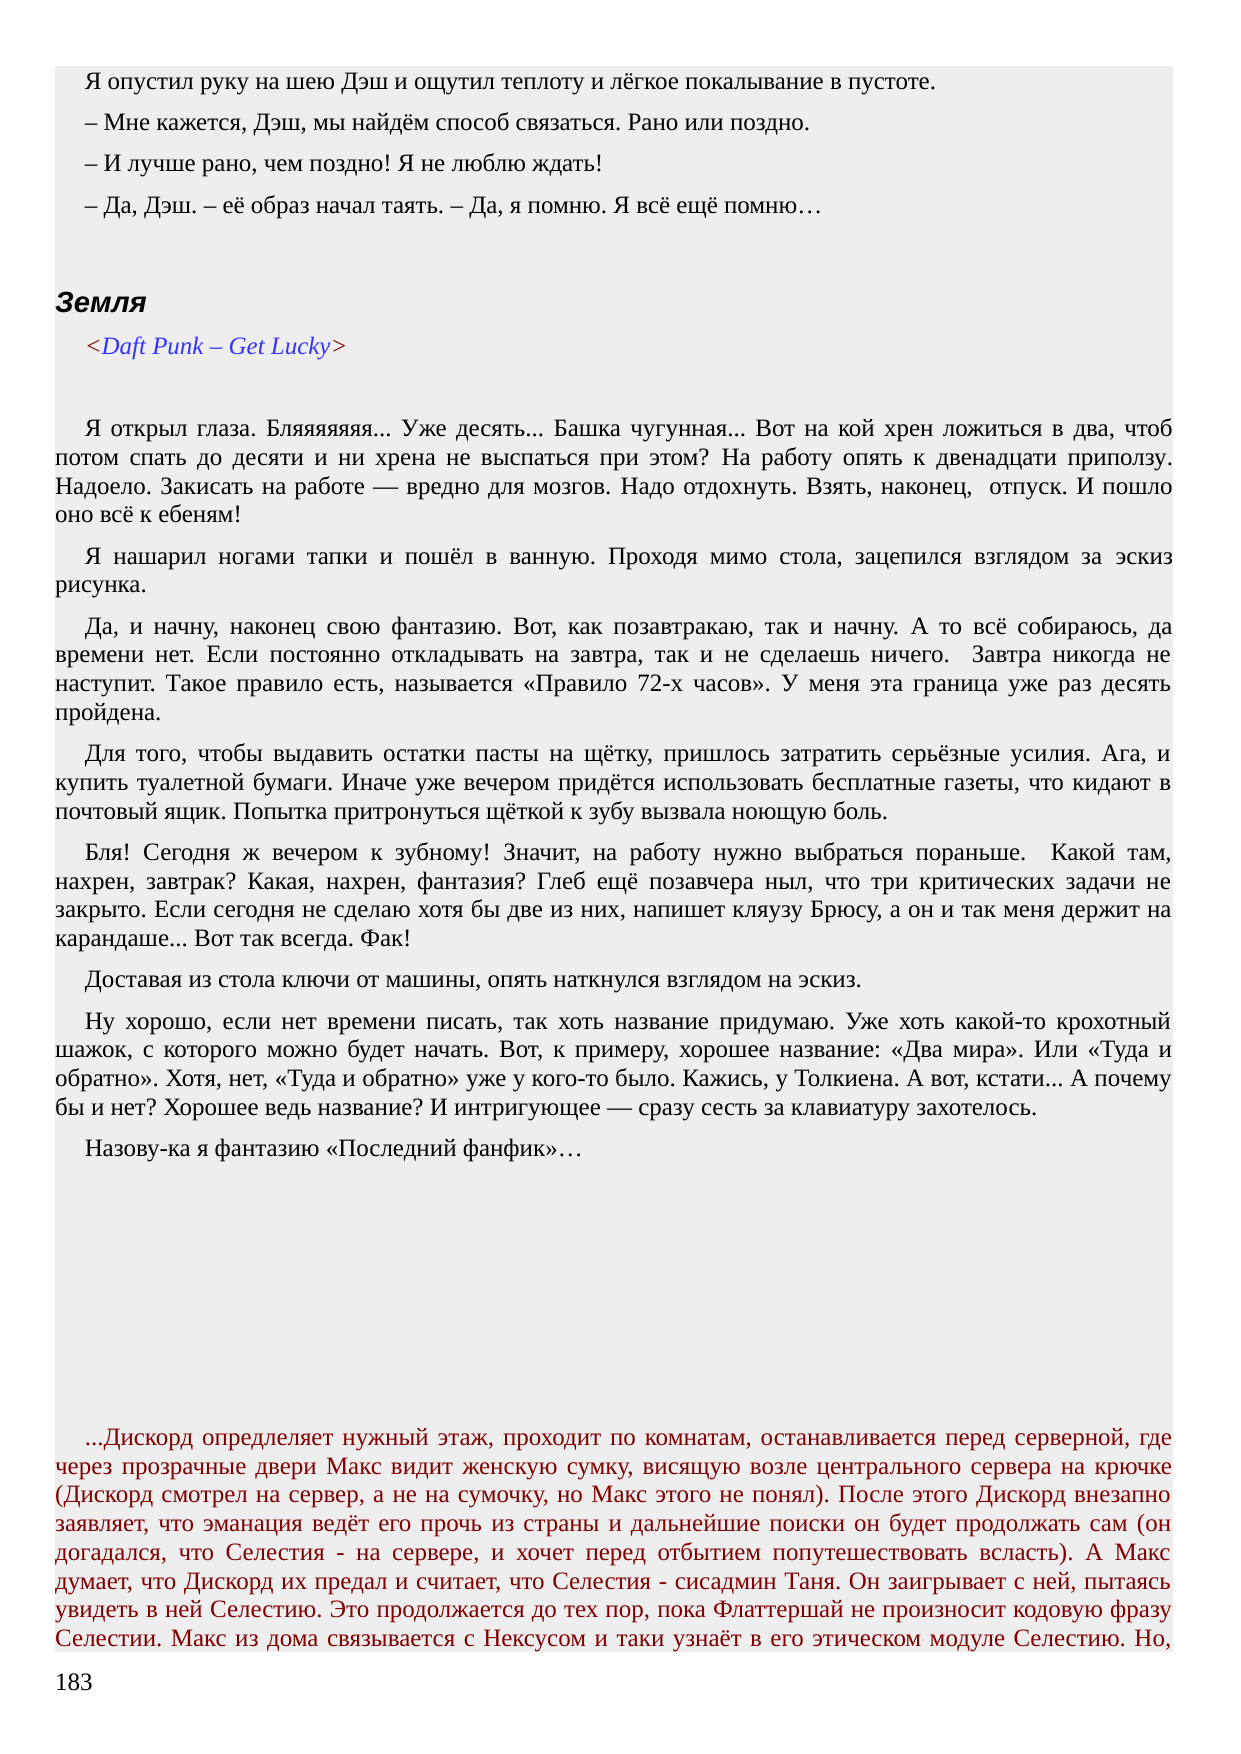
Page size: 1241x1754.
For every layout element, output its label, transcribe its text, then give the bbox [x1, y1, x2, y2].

text Доставая из стола ключи от машины, опять наткнулся взглядом на эскиз. [55, 964, 1173, 993]
text Я нашарил ногами тапки и пошёл в ванную. Проходя мимо стола, зацепился взглядом за эскиз рисунка. [55, 541, 1173, 598]
text – Да, Дэш. – её образ начал таять. – Да, я помню. Я всё ещё помню… [55, 190, 1173, 218]
text ...Дискорд опредлеляет нужный этаж, проходит по комнатам, останавливается перед серверной, где через прозрачные двери Макс видит женскую сумку, висящую возле центрального сервера на крючке (Дискорд смотрел на сервер, а не на сумочку, но Макс этого не понял). После этого Дискорд внезапно заявляет, что эманация ведёт его прочь из страны и дальнейшие поиски он будет продолжать сам (он догадался, что Селестия - на сервере, и хочет перед отбытием попутешествовать всласть). А Макс думает, что Дискорд их предал и считает, что Селестия - сисадмин Таня. Он заигрывает с ней, пытаясь увидеть в ней Селестию. Это продолжается до тех пор, пока Флаттершай не произносит кодовую фразу Селестии. Макс из дома связывается с Нексусом и таки узнаёт в его этическом модуле Селестию. Но, [55, 1422, 1173, 1652]
text <Daft Punk – Get Lucky> [55, 331, 1173, 359]
text Бля! Сегодня ж вечером к зубному! Значит, на работу нужно выбраться пораньше. Какой там, нахрен, завтрак? Какая, нахрен, фантазия? Глеб ещё позавчера ныл, что три критических задачи не закрыто. Если сегодня не сделаю хотя бы две из них, напишет кляузу Брюсу, а он и так меня держит на карандаше... Вот так всегда. Фак! [55, 837, 1173, 952]
text Да, и начну, наконец свою фантазию. Вот, как позавтракаю, так и начну. А то всё собираюсь, да времени нет. Если постоянно откладывать на завтра, так и не сделаешь ничего. Завтра никогда не наступит. Такое правило есть, называется «Правило 72-х часов». У меня эта граница уже раз десять пройдена. [55, 611, 1173, 726]
text Ну хорошо, если нет времени писать, так хоть название придумаю. Уже хоть какой-то крохотный шажок, с которого можно будет начать. Вот, к примеру, хорошее название: «Два мира». Или «Туда и обратно». Хотя, нет, «Туда и обратно» уже у кого-то было. Кажись, у Толкиена. А вот, кстати... А почему бы и нет? Хорошее ведь название? И интригующее — сразу сесть за клавиатуру захотелось. [55, 1006, 1173, 1121]
text – И лучше рано, чем поздно! Я не люблю ждать! [55, 148, 1173, 177]
text Я опустил руку на шею Дэш и ощутил теплоту и лёгкое покалывание в пустоте. [55, 66, 1173, 95]
text – Мне кажется, Дэш, мы найдём способ связаться. Рано или поздно. [55, 107, 1173, 136]
text Назову-ка я фантазию «Последний фанфик»… [55, 1133, 1173, 1162]
text Для того, чтобы выдавить остатки пасты на щётку, пришлось затратить серьёзные усилия. Ага, и купить туалетной бумаги. Иначе уже вечером придётся использовать бесплатные газеты, что кидают в почтовый ящик. Попытка притронуться щёткой к зубу вызвала ноющую боль. [55, 738, 1173, 824]
subtitle Земля [55, 285, 1173, 318]
text Я открыл глаза. Бляяяяяяя... Уже десять... Башка чугунная... Вот на кой хрен ложиться в два, чтоб потом спать до десяти и ни хрена не выспаться при этом? На работу опять к двенадцати приползу. Надоело. Закисать на работе — вредно для мозгов. Надо отдохнуть. Взять, наконец, отпуск. И пошло оно всё к ебеням! [55, 413, 1173, 528]
